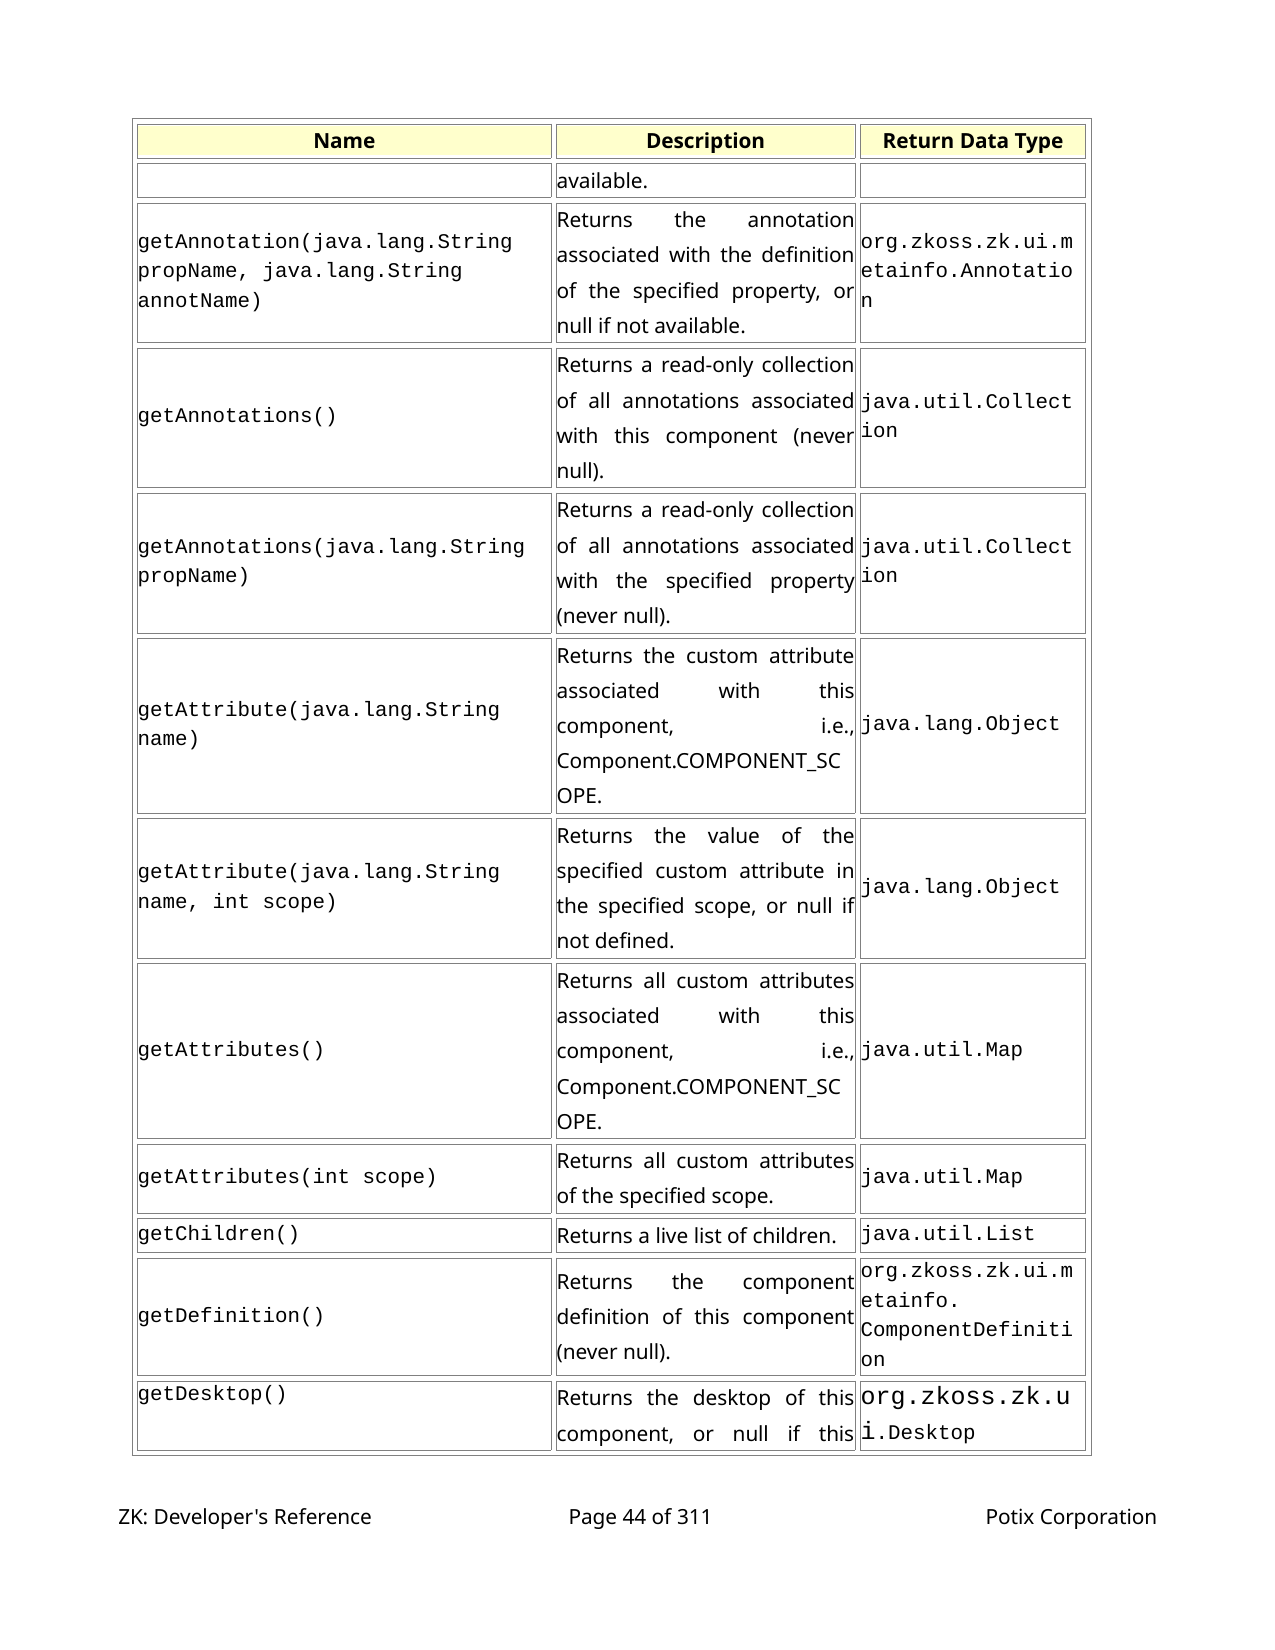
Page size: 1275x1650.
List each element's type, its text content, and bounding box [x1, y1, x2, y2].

table_cell available. [554, 158, 857, 197]
table_cell java.util.Map [858, 1138, 1088, 1213]
table_header Description [554, 119, 857, 158]
table_cell [134, 158, 553, 197]
table_cell getAnnotations(java.lang.String propName) [134, 487, 553, 632]
table_cell Returns a live list of children. [554, 1213, 857, 1252]
table_cell Returns a read-only collection of all annotations associated with this component (never null). [554, 342, 857, 487]
table_cell Returns all custom attributes associated with this component, i.e., Component.COMPONENT_SCOPE. [554, 958, 857, 1138]
table_cell Returns the custom attribute associated with this component, i.e., Component.COMPONENT_SCOPE. [554, 633, 857, 813]
table_cell java.lang.Object [858, 813, 1088, 958]
table_cell getAttribute(java.lang.String name, int scope) [134, 813, 553, 958]
table_cell Returns all custom attributes of the specified scope. [554, 1138, 857, 1213]
table_header Return Data Type [858, 119, 1088, 158]
table_cell org.zkoss.zk.ui.Desktop [858, 1375, 1088, 1450]
table_cell getAnnotation(java.lang.String propName, java.lang.String annotName) [134, 197, 553, 342]
table_cell Returns the annotation associated with the definition of the specified property, or null if not available. [554, 197, 857, 342]
table_cell java.util.Collection [858, 342, 1088, 487]
table_cell Returns the desktop of this component, or null if this [554, 1375, 857, 1450]
table_cell java.util.Collection [858, 487, 1088, 632]
table_cell getAttributes() [134, 958, 553, 1138]
table_cell getDesktop() [134, 1375, 553, 1450]
table_cell org.zkoss.zk.ui.metainfo. ComponentDefinition [858, 1252, 1088, 1375]
table_cell Returns the value of the specified custom attribute in the specified scope, or null if not defined. [554, 813, 857, 958]
table_cell getChildren() [134, 1213, 553, 1252]
table_cell getAttributes(int scope) [134, 1138, 553, 1213]
table_cell getDefinition() [134, 1252, 553, 1375]
table_cell getAnnotations() [134, 342, 553, 487]
table_cell java.util.Map [858, 958, 1088, 1138]
table_cell java.util.List [858, 1213, 1088, 1252]
table_cell Returns the component definition of this component (never null). [554, 1252, 857, 1375]
table_header Name [134, 119, 553, 158]
table_cell org.zkoss.zk.ui.metainfo.Annotation [858, 197, 1088, 342]
table_cell [858, 158, 1088, 197]
table_cell getAttribute(java.lang.String name) [134, 633, 553, 813]
table_cell java.lang.Object [858, 633, 1088, 813]
table_cell Returns a read-only collection of all annotations associated with the specified property (never null). [554, 487, 857, 632]
